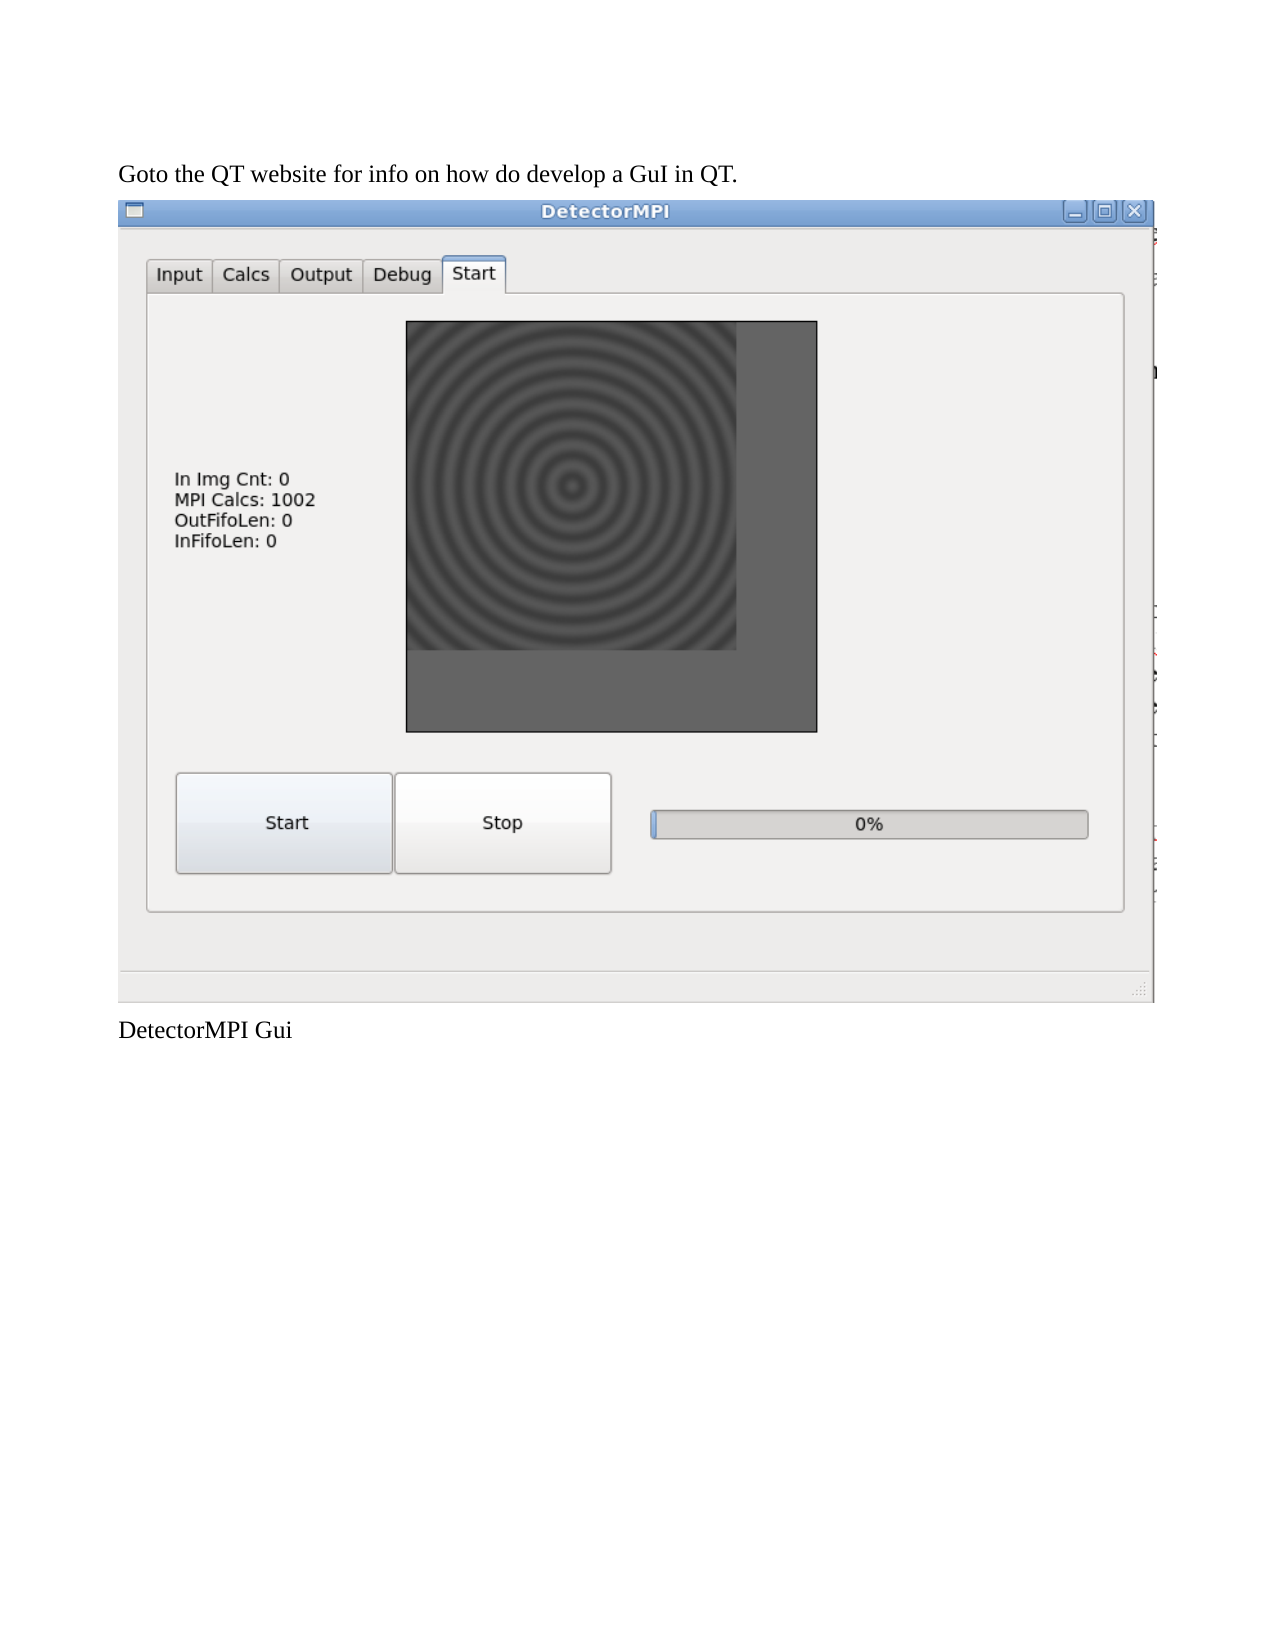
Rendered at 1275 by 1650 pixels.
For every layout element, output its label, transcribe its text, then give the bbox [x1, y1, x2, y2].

text DetectorMPI Gui [118, 1015, 1157, 1044]
text Goto the QT website for info on how do develop a GuI in QT. [118, 159, 1157, 188]
picture [118, 200, 1157, 1003]
